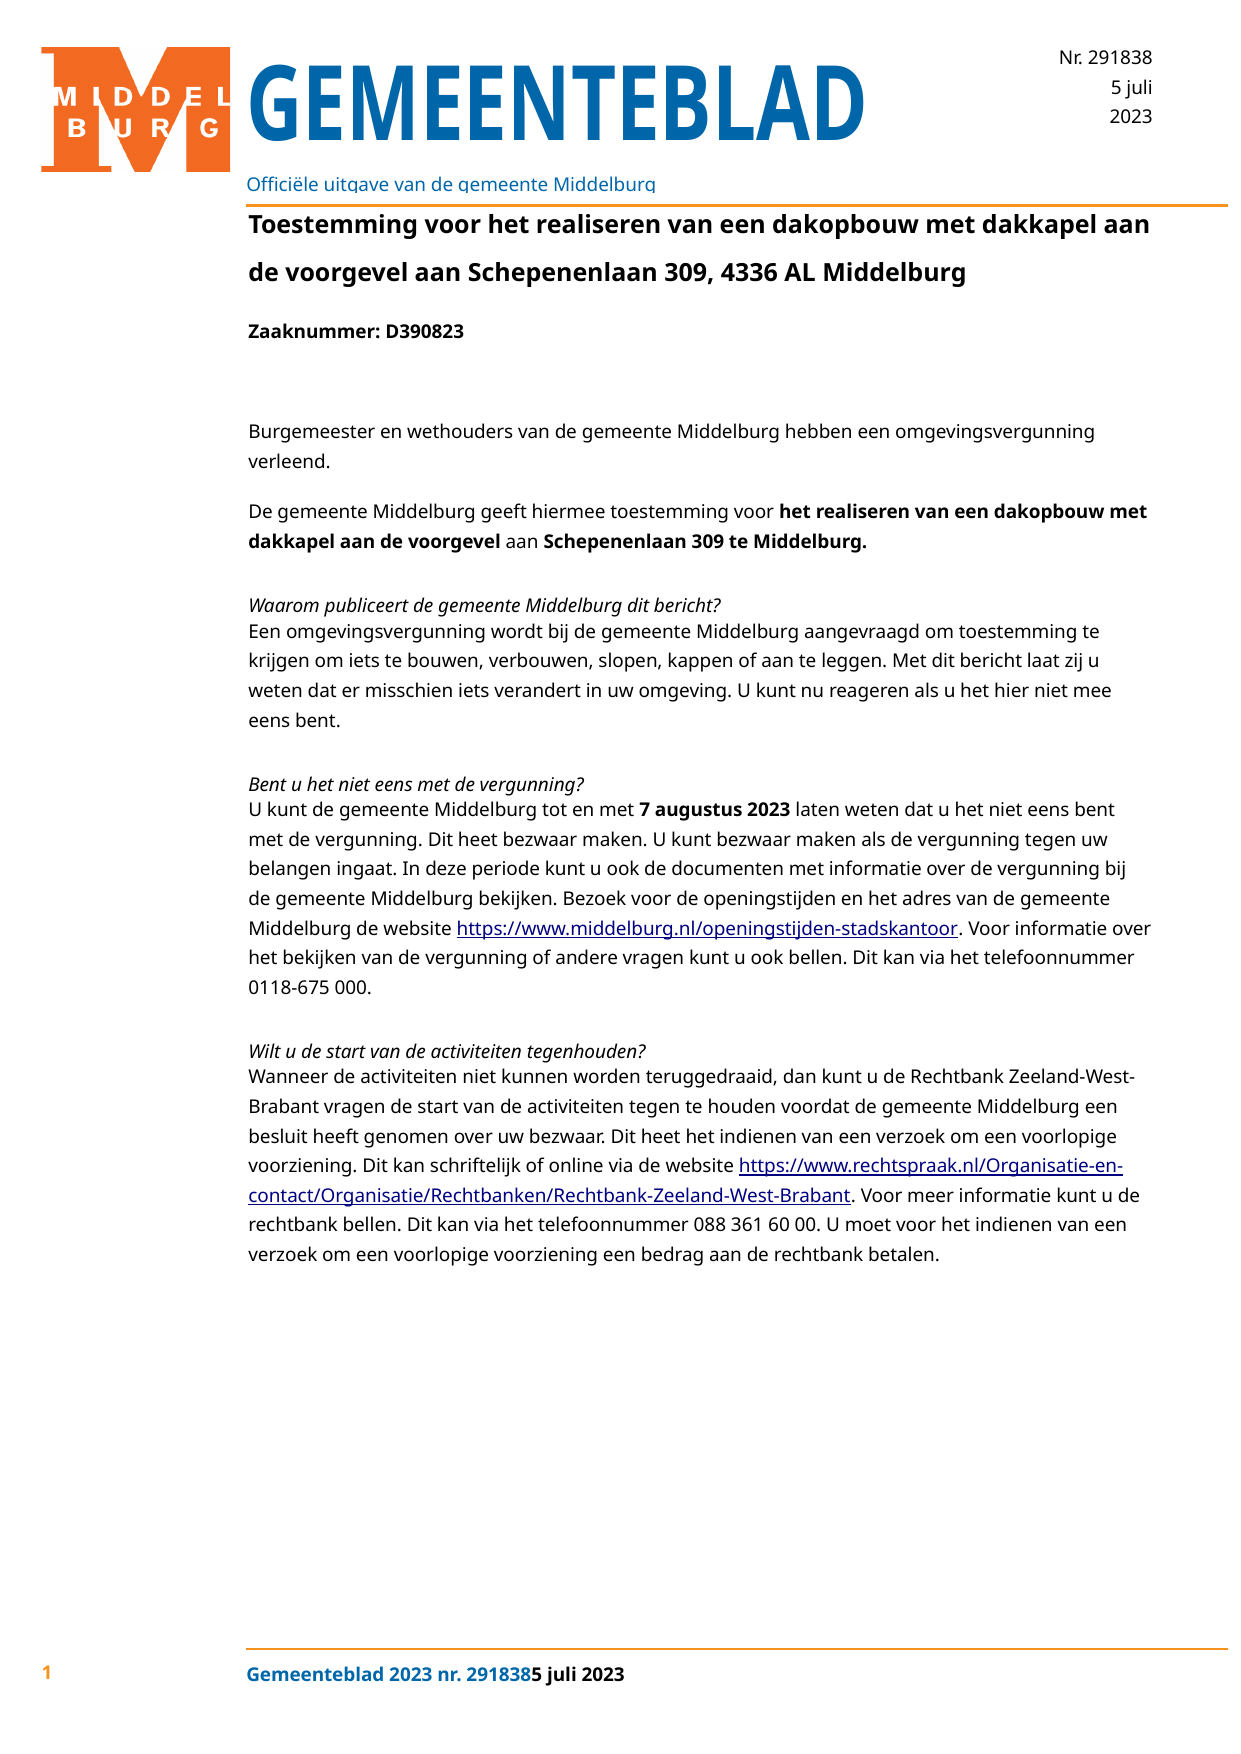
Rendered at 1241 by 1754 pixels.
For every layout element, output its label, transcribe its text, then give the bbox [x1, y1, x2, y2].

text Wilt u de start van de activiteiten tegenhouden? [248, 1038, 1152, 1064]
text U kunt de gemeente Middelburg tot en met 7 augustus 2023 laten weten dat u het niet eens bent met de vergunning. Dit heet bezwaar maken. U kunt bezwaar maken als de vergunning tegen uw belangen ingaat. In deze periode kunt u ook de documenten met informatie over de vergunning bij de gemeente Middelburg bekijken. Bezoek voor de openingstijden en het adres van de gemeente Middelburg de website https://www.middelburg.nl/openingstijden-stadskantoor. Voor informatie over het bekijken van de vergunning of andere vragen kunt u ook bellen. Dit kan via het telefoonnummer 0118-675 000. [248, 796, 1152, 1000]
text Zaaknummer: D390823 [248, 318, 1152, 344]
text De gemeente Middelburg geeft hiermee toestemming voor het realiseren van een dakopbouw met dakkapel aan de voorgevel aan Schepenenlaan 309 te Middelburg. [248, 499, 1152, 554]
picture [41, 47, 231, 172]
text Bent u het niet eens met de vergunning? [248, 771, 1152, 796]
text Burgemeester en wethouders van de gemeente Middelburg hebben een omgevingsvergunning verleend. [248, 419, 1152, 474]
text Wanneer de activiteiten niet kunnen worden teruggedraaid, dan kunt u de Rechtbank Zeeland-West-Brabant vragen de start van de activiteiten tegen te houden voordat de gemeente Middelburg een besluit heeft genomen over uw bezwaar. Dit heet het indienen van een verzoek om een voorlopige voorziening. Dit kan schriftelijk of online via de website https://www.rechtspraak.nl/Organisatie-en-contact/Organisatie/Rechtbanken/Rechtbank-Zeeland-West-Brabant. Voor meer informatie kunt u de rechtbank bellen. Dit kan via het telefoonnummer 088 361 60 00. U moet voor het indienen van een verzoek om een voorlopige voorziening een bedrag aan de rechtbank betalen. [248, 1064, 1152, 1267]
text Toestemming voor het realiseren van een dakopbouw met dakkapel aan de voorgevel aan Schepenenlaan 309, 4336 AL Middelburg [248, 207, 1152, 288]
text Waarom publiceert de gemeente Middelburg dit bericht? [248, 592, 1152, 618]
text Een omgevingsvergunning wordt bij de gemeente Middelburg aangevraagd om toestemming te krijgen om iets te bouwen, verbouwen, slopen, kappen of aan te leggen. Met dit bericht laat zij u weten dat er misschien iets verandert in uw omgeving. U kunt nu reageren als u het hier niet mee eens bent. [248, 618, 1152, 732]
